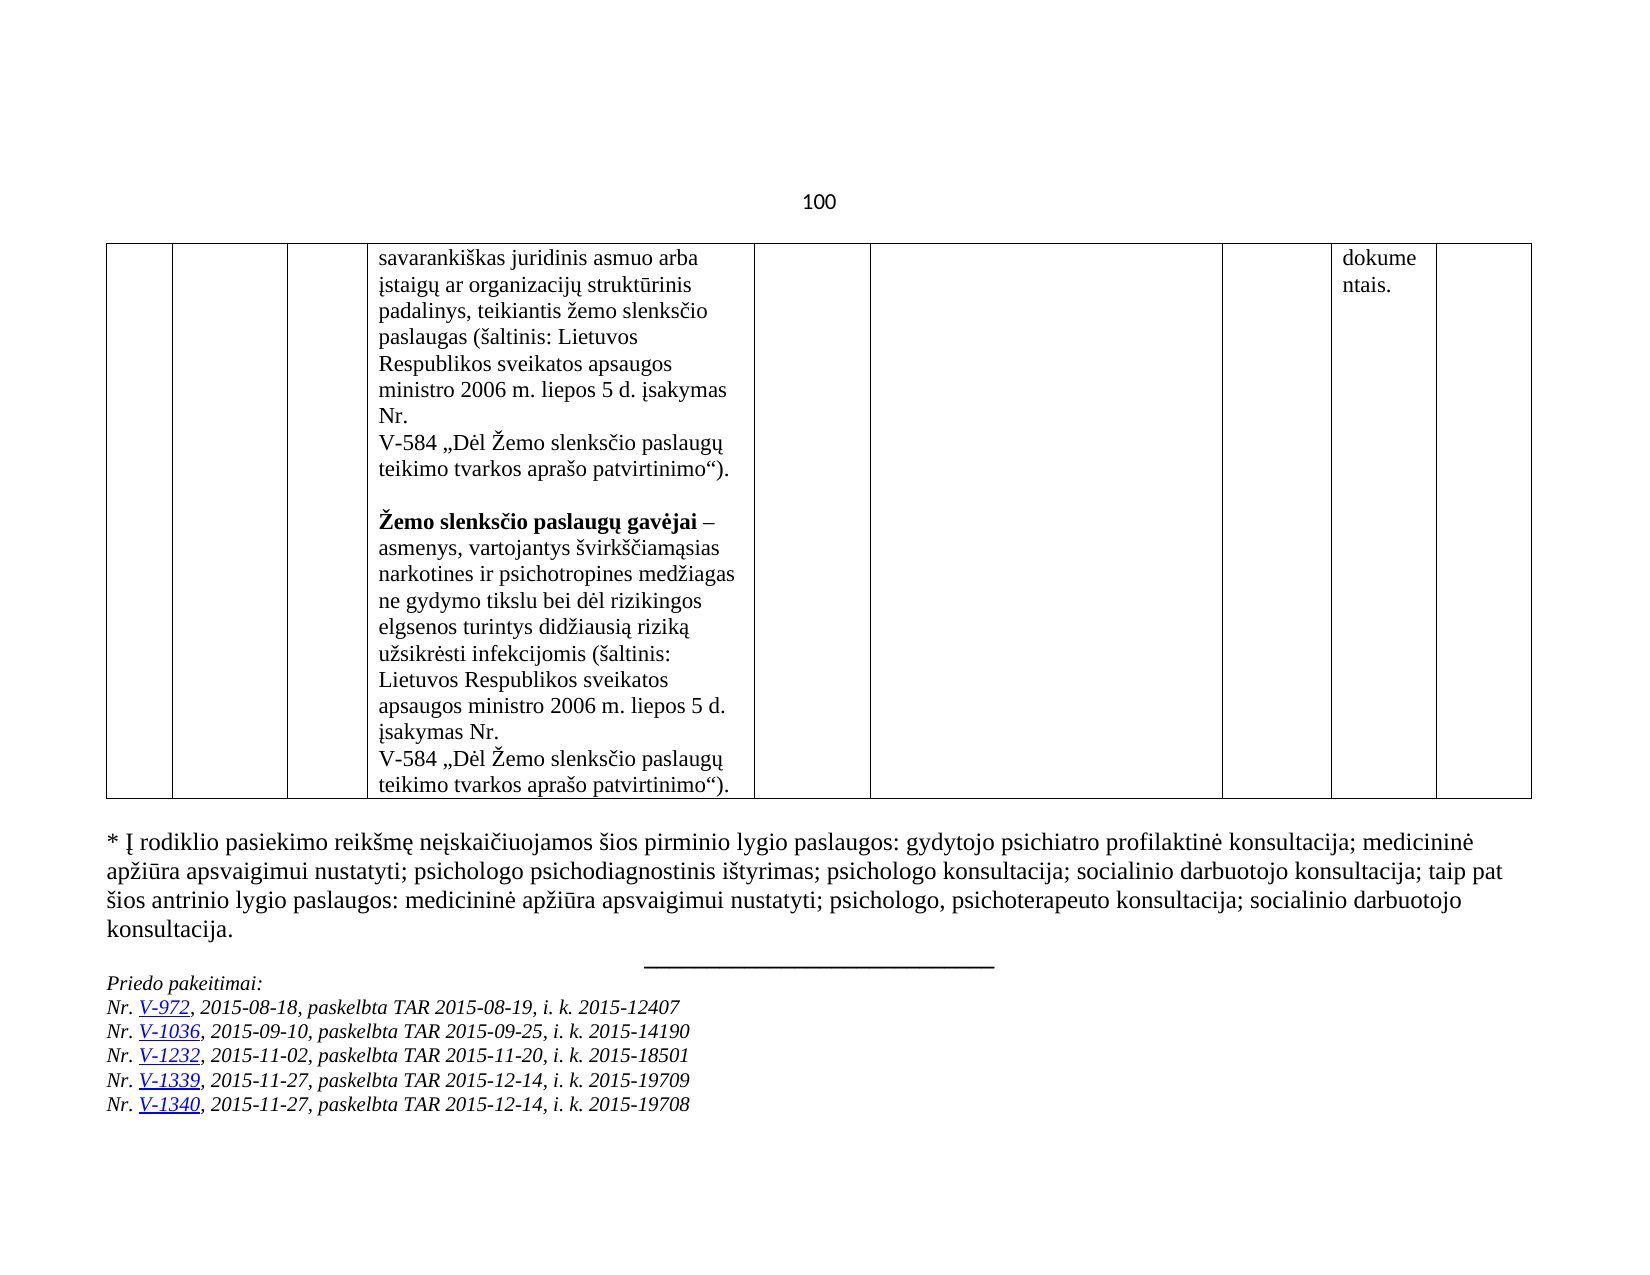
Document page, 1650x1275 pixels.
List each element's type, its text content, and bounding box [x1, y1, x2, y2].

text ____________________________ [106, 942, 1532, 971]
text Nr. V-1340, 2015-11-27, paskelbta TAR 2015-12-14, i. k. 2015-19708 [106, 1092, 1532, 1116]
table_cell dokumentais. [1332, 244, 1436, 798]
text Nr. V-1339, 2015-11-27, paskelbta TAR 2015-12-14, i. k. 2015-19709 [106, 1067, 1532, 1092]
table_cell [288, 244, 367, 798]
table_cell savarankiškas juridinis asmuo arba įstaigų ar organizacijų struktūrinis padalinys, teikiantis žemo slenksčio paslaugas (šaltinis: Lietuvos Respublikos sveikatos apsaugos ministro 2006 m. liepos 5 d. įsakymas Nr. V-584 „Dėl Žemo slenksčio paslaugų teikimo tvarkos aprašo patvirtinimo“). Žemo slenksčio paslaugų gavėjai – asmenys, vartojantys švirkščiamąsias narkotines ir psichotropines medžiagas ne gydymo tikslu bei dėl rizikingos elgsenos turintys didžiausią riziką užsikrėsti infekcijomis (šaltinis: Lietuvos Respublikos sveikatos apsaugos ministro 2006 m. liepos 5 d. įsakymas Nr. V-584 „Dėl Žemo slenksčio paslaugų teikimo tvarkos aprašo patvirtinimo“). [368, 244, 754, 798]
text * Į rodiklio pasiekimo reikšmę neįskaičiuojamos šios pirminio lygio paslaugos: gydytojo psichiatro profilaktinė konsultacija; medicininė apžiūra apsvaigimui nustatyti; psichologo psichodiagnostinis ištyrimas; psichologo konsultacija; socialinio darbuotojo konsultacija; taip pat šios antrinio lygio paslaugos: medicininė apžiūra apsvaigimui nustatyti; psichologo, psichoterapeuto konsultacija; socialinio darbuotojo konsultacija. [106, 827, 1532, 942]
table_cell [1437, 244, 1531, 798]
text Nr. V-1232, 2015-11-02, paskelbta TAR 2015-11-20, i. k. 2015-18501 [106, 1043, 1532, 1067]
table_cell [107, 244, 172, 798]
text Nr. V-1036, 2015-09-10, paskelbta TAR 2015-09-25, i. k. 2015-14190 [106, 1019, 1532, 1043]
table_cell [871, 244, 1222, 798]
table_cell [1223, 244, 1331, 798]
text Priedo pakeitimai: [106, 971, 1532, 995]
table_cell [755, 244, 870, 798]
text Nr. V-972, 2015-08-18, paskelbta TAR 2015-08-19, i. k. 2015-12407 [106, 995, 1532, 1019]
table_cell [173, 244, 287, 798]
